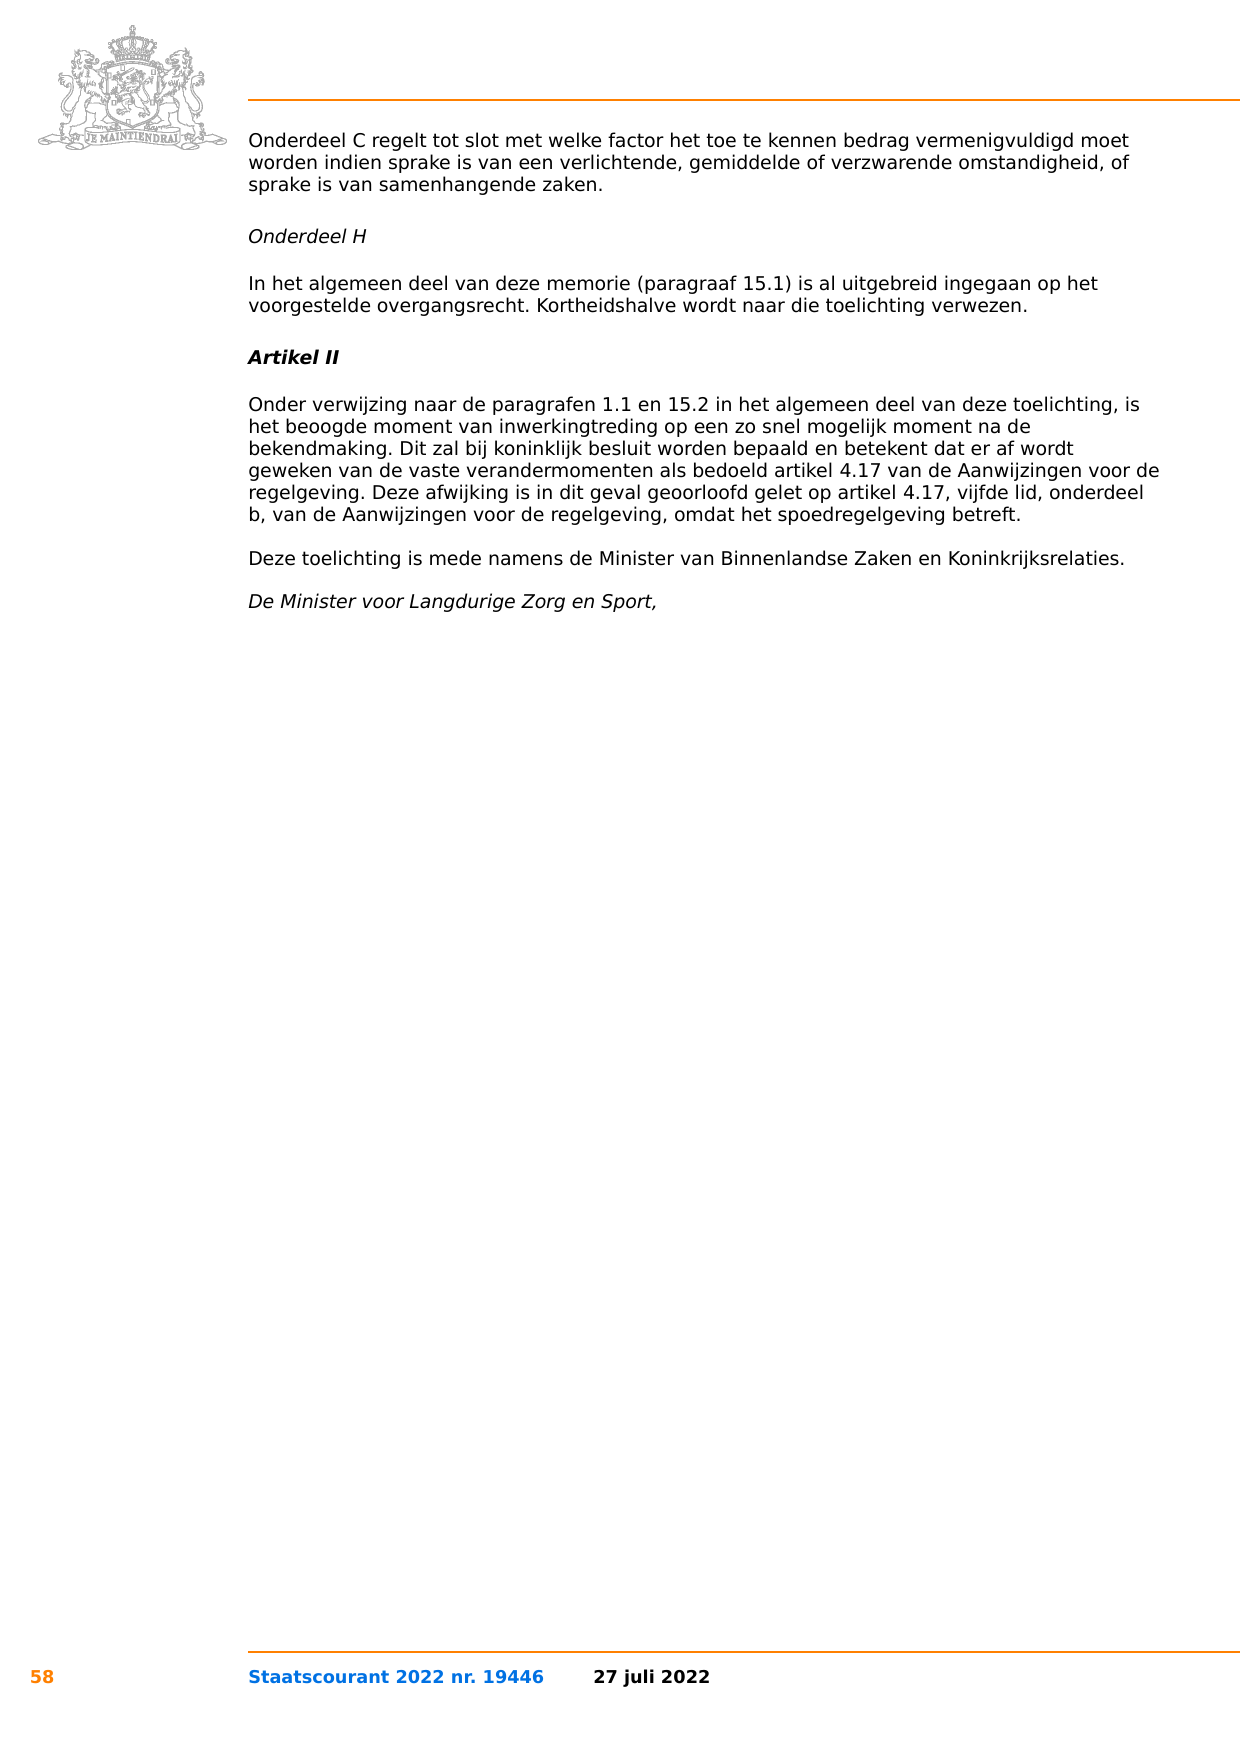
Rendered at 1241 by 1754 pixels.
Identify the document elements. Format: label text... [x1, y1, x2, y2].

subtitle Artikel II [248, 347, 1163, 369]
text De Minister voor Langdurige Zorg en Sport, [248, 591, 1163, 613]
text In het algemeen deel van deze memorie (paragraaf 15.1) is al uitgebreid ingegaan op het voorgestelde overgangsrecht. Kortheidshalve wordt naar die toelichting verwezen. [248, 273, 1163, 317]
picture [38, 25, 227, 150]
text Deze toelichting is mede namens de Minister van Binnenlandse Zaken en Koninkrijksrelaties. [248, 547, 1163, 569]
text Onder verwijzing naar de paragrafen 1.1 en 15.2 in het algemeen deel van deze toelichting, is het beoogde moment van inwerkingtreding op een zo snel mogelijk moment na de bekendmaking. Dit zal bij koninklijk besluit worden bepaald en betekent dat er af wordt geweken van de vaste verandermomenten als bedoeld artikel 4.17 van de Aanwijzingen voor de regelgeving. Deze afwijking is in dit geval geoorloofd gelet op artikel 4.17, vijfde lid, onderdeel b, van de Aanwijzingen voor de regelgeving, omdat het spoedregelgeving betreft. [248, 394, 1163, 526]
text Onderdeel C regelt tot slot met welke factor het toe te kennen bedrag vermenigvuldigd moet worden indien sprake is van een verlichtende, gemiddelde of verzwarende omstandigheid, of sprake is van samenhangende zaken. [248, 130, 1163, 196]
subtitle Onderdeel H [248, 226, 1163, 248]
